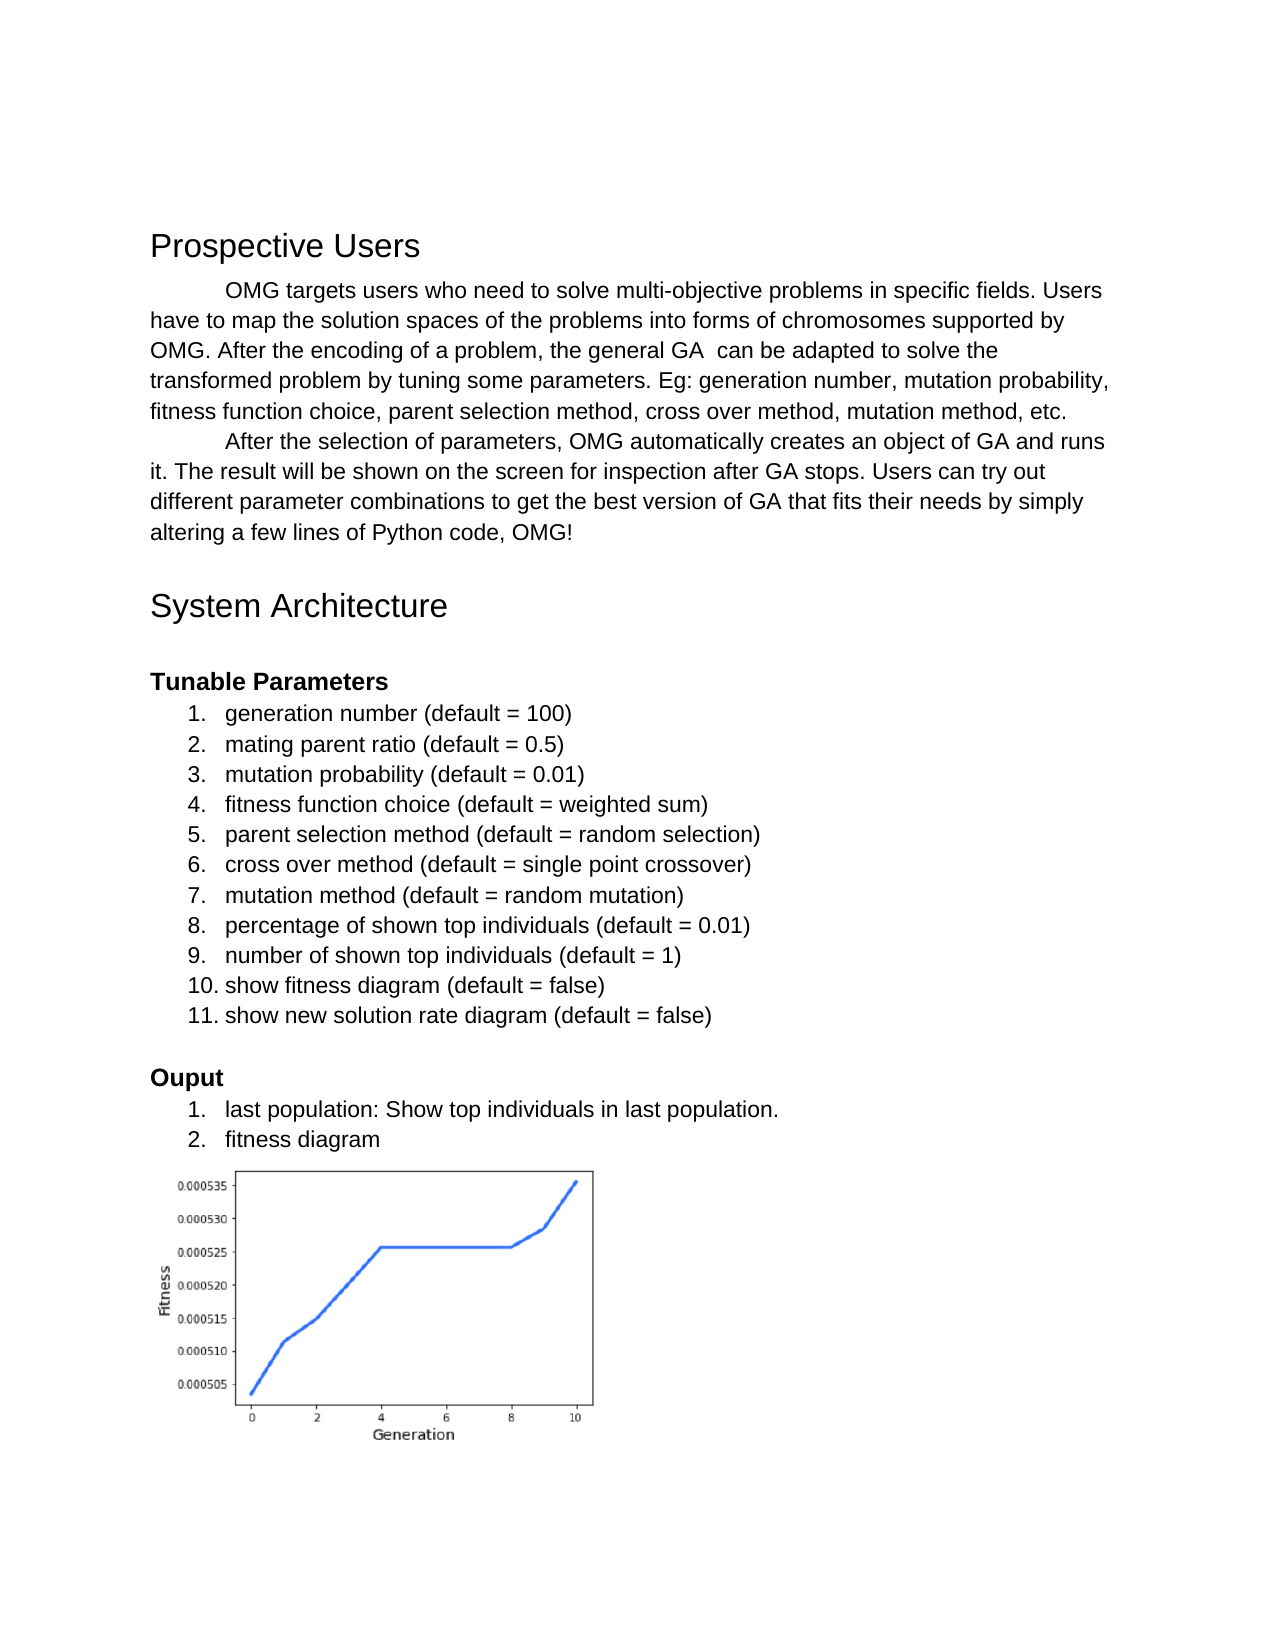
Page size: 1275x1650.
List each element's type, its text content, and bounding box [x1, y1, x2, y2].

list parent selection method (default = random selection) [187, 821, 1125, 848]
picture [150, 1169, 602, 1444]
list percentage of shown top individuals (default = 0.01) [187, 912, 1125, 938]
text Ouput [150, 1063, 1125, 1092]
list cross over method (default = single point crossover) [187, 851, 1125, 878]
text After the selection of parameters, OMG automatically creates an object of GA and runs it. The result will be shown on the screen for inspection after GA stops. Users can try out different parameter combinations to get the best version of GA that fits their needs by simply altering a few lines of Python code, OMG! [150, 428, 1125, 545]
list mutation probability (default = 0.01) [187, 761, 1125, 787]
list show fitness diagram (default = false) [187, 972, 1125, 999]
list show new solution rate diagram (default = false) [187, 1002, 1125, 1029]
list number of shown top individuals (default = 1) [187, 942, 1125, 968]
list mutation method (default = random mutation) [187, 882, 1125, 908]
subtitle System Architecture [150, 586, 1125, 625]
list fitness diagram [187, 1126, 1125, 1152]
list mating parent ratio (default = 0.5) [187, 731, 1125, 757]
subtitle Prospective Users [150, 226, 1125, 264]
list last population: Show top individuals in last population. [187, 1096, 1125, 1122]
list fitness function choice (default = weighted sum) [187, 791, 1125, 817]
text Tunable Parameters [150, 667, 1125, 696]
text OMG targets users who need to solve multi-objective problems in specific fields. Users have to map the solution spaces of the problems into forms of chromosomes supported by OMG. After the encoding of a problem, the general GA can be adapted to solve the transformed problem by tuning some parameters. Eg: generation number, mutation probability, fitness function choice, parent selection method, cross over method, mutation method, etc. [150, 277, 1125, 424]
list generation number (default = 100) [187, 700, 1125, 727]
